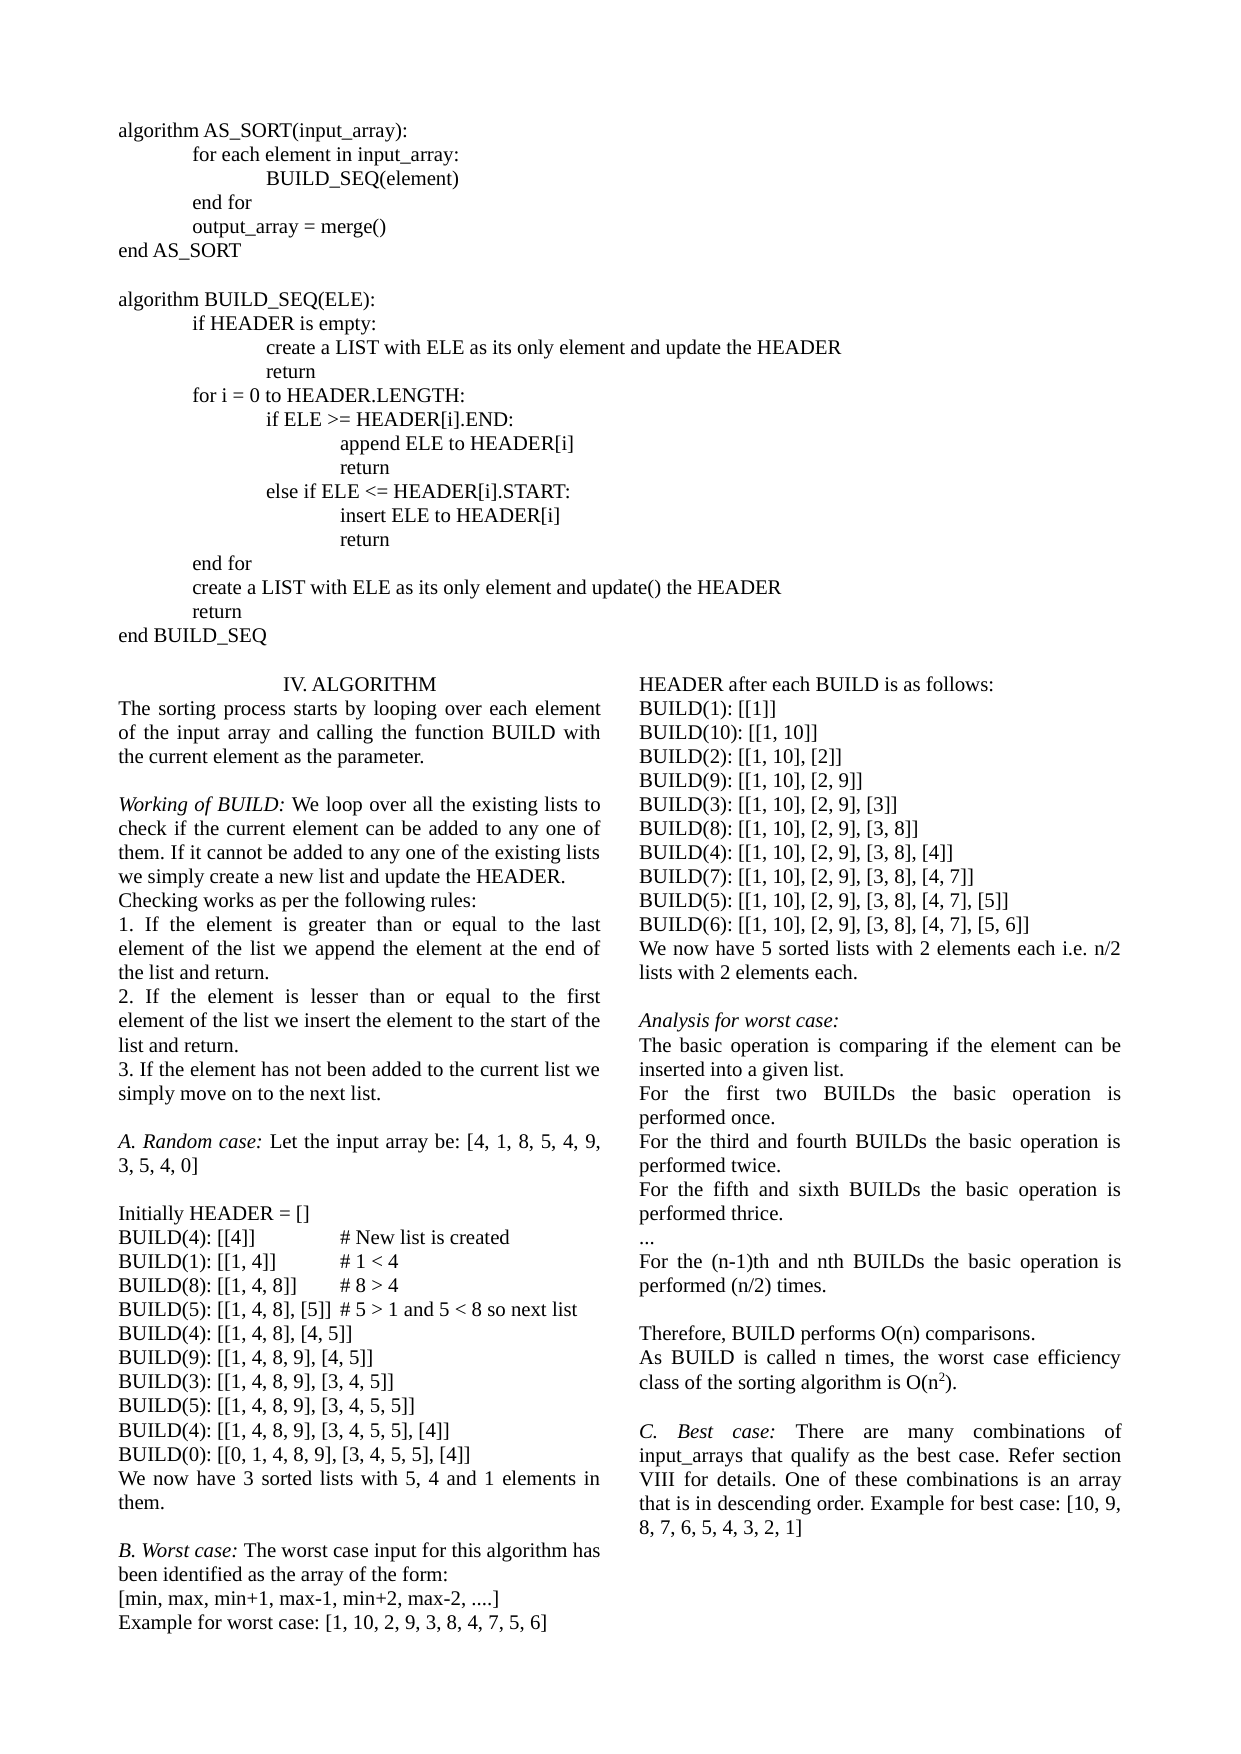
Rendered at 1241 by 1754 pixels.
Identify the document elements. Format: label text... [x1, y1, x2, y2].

text 1. If the element is greater than or equal to the last element of the list we append the element at the end of the list and return. [118, 912, 601, 984]
text BUILD(5): [[1, 10], [2, 9], [3, 8], [4, 7], [5]] [639, 888, 1122, 912]
text end AS_SORT [118, 238, 1122, 262]
text ... [639, 1225, 1122, 1249]
text The basic operation is comparing if the element can be inserted into a given list. [639, 1032, 1122, 1081]
text BUILD(6): [[1, 10], [2, 9], [3, 8], [4, 7], [5, 6]] [639, 912, 1122, 936]
text Therefore, BUILD performs O(n) comparisons. [639, 1321, 1122, 1345]
text We now have 5 sorted lists with 2 elements each i.e. n/2 lists with 2 elements each. [639, 936, 1122, 984]
text return [118, 527, 1122, 551]
text BUILD(3): [[1, 4, 8, 9], [3, 4, 5]] [118, 1369, 601, 1393]
text [min, max, min+1, max-1, min+2, max-2, ....] [118, 1586, 601, 1610]
text BUILD(0): [[0, 1, 4, 8, 9], [3, 4, 5, 5], [4]] [118, 1442, 601, 1466]
text return [118, 359, 1122, 383]
text B. Worst case: The worst case input for this algorithm has been identified as the array of the form: [118, 1538, 601, 1586]
text BUILD(2): [[1, 10], [2]] [639, 744, 1122, 768]
text create a LIST with ELE as its only element and update() the HEADER [118, 575, 1122, 599]
text output_array = merge() [118, 214, 1122, 238]
text BUILD(4): [[4]] # New list is created [118, 1225, 601, 1249]
text if ELE >= HEADER[i].END: [118, 407, 1122, 431]
text BUILD(8): [[1, 4, 8]] # 8 > 4 [118, 1273, 601, 1297]
text algorithm BUILD_SEQ(ELE): [118, 287, 1122, 311]
text BUILD_SEQ(element) [118, 166, 1122, 190]
text For the fifth and sixth BUILDs the basic operation is performed thrice. [639, 1177, 1122, 1225]
text 3. If the element has not been added to the current list we simply move on to the next list. [118, 1057, 601, 1105]
text Example for worst case: [1, 10, 2, 9, 3, 8, 4, 7, 5, 6] [118, 1610, 601, 1634]
text BUILD(9): [[1, 4, 8, 9], [4, 5]] [118, 1345, 601, 1369]
text else if ELE <= HEADER[i].START: [118, 479, 1122, 503]
text We now have 3 sorted lists with 5, 4 and 1 elements in them. [118, 1466, 601, 1514]
text if HEADER is empty: [118, 311, 1122, 335]
text BUILD(10): [[1, 10]] [639, 720, 1122, 744]
text IV. ALGORITHM [118, 672, 601, 696]
text Initially HEADER = [] [118, 1201, 601, 1225]
text C. Best case: There are many combinations of input_arrays that qualify as the best case. Refer section VIII for details. One of these combinations is an array that is in descending order. Example for best case: [10, 9, 8, 7, 6, 5, 4, 3, 2, 1] [639, 1419, 1122, 1539]
text return [118, 455, 1122, 479]
text For the third and fourth BUILDs the basic operation is performed twice. [639, 1129, 1122, 1177]
text for i = 0 to HEADER.LENGTH: [118, 383, 1122, 407]
text BUILD(4): [[1, 4, 8], [4, 5]] [118, 1321, 601, 1345]
text end for [118, 551, 1122, 575]
text create a LIST with ELE as its only element and update the HEADER [118, 335, 1122, 359]
text return [118, 599, 1122, 623]
text insert ELE to HEADER[i] [118, 503, 1122, 527]
text Checking works as per the following rules: [118, 888, 601, 912]
text BUILD(4): [[1, 4, 8, 9], [3, 4, 5, 5], [4]] [118, 1417, 601, 1442]
text end BUILD_SEQ [118, 623, 1122, 647]
text BUILD(5): [[1, 4, 8, 9], [3, 4, 5, 5]] [118, 1393, 601, 1417]
text 2. If the element is lesser than or equal to the first element of the list we insert the element to the start of the list and return. [118, 984, 601, 1057]
text HEADER after each BUILD is as follows: [639, 672, 1122, 696]
text A. Random case: Let the input array be: [4, 1, 8, 5, 4, 9, 3, 5, 4, 0] [118, 1129, 601, 1177]
text BUILD(8): [[1, 10], [2, 9], [3, 8]] [639, 816, 1122, 840]
text BUILD(3): [[1, 10], [2, 9], [3]] [639, 792, 1122, 816]
text As BUILD is called n times, the worst case efficiency class of the sorting algorithm is O(n2). [639, 1345, 1122, 1394]
text algorithm AS_SORT(input_array): [118, 118, 1122, 142]
text BUILD(7): [[1, 10], [2, 9], [3, 8], [4, 7]] [639, 864, 1122, 888]
text Analysis for worst case: [639, 1008, 1122, 1032]
text for each element in input_array: [118, 142, 1122, 166]
text BUILD(1): [[1, 4]] # 1 < 4 [118, 1249, 601, 1273]
text end for [118, 190, 1122, 214]
text BUILD(5): [[1, 4, 8], [5]] # 5 > 1 and 5 < 8 so next list [118, 1297, 601, 1321]
text BUILD(1): [[1]] [639, 696, 1122, 720]
text BUILD(9): [[1, 10], [2, 9]] [639, 768, 1122, 792]
text BUILD(4): [[1, 10], [2, 9], [3, 8], [4]] [639, 840, 1122, 864]
text The sorting process starts by looping over each element of the input array and calling the function BUILD with the current element as the parameter. [118, 696, 601, 768]
text For the (n-1)th and nth BUILDs the basic operation is performed (n/2) times. [639, 1249, 1122, 1297]
text Working of BUILD: We loop over all the existing lists to check if the current element can be added to any one of them. If it cannot be added to any one of the existing lists we simply create a new list and update the HEADER. [118, 792, 601, 888]
text For the first two BUILDs the basic operation is performed once. [639, 1081, 1122, 1129]
text append ELE to HEADER[i] [118, 431, 1122, 455]
